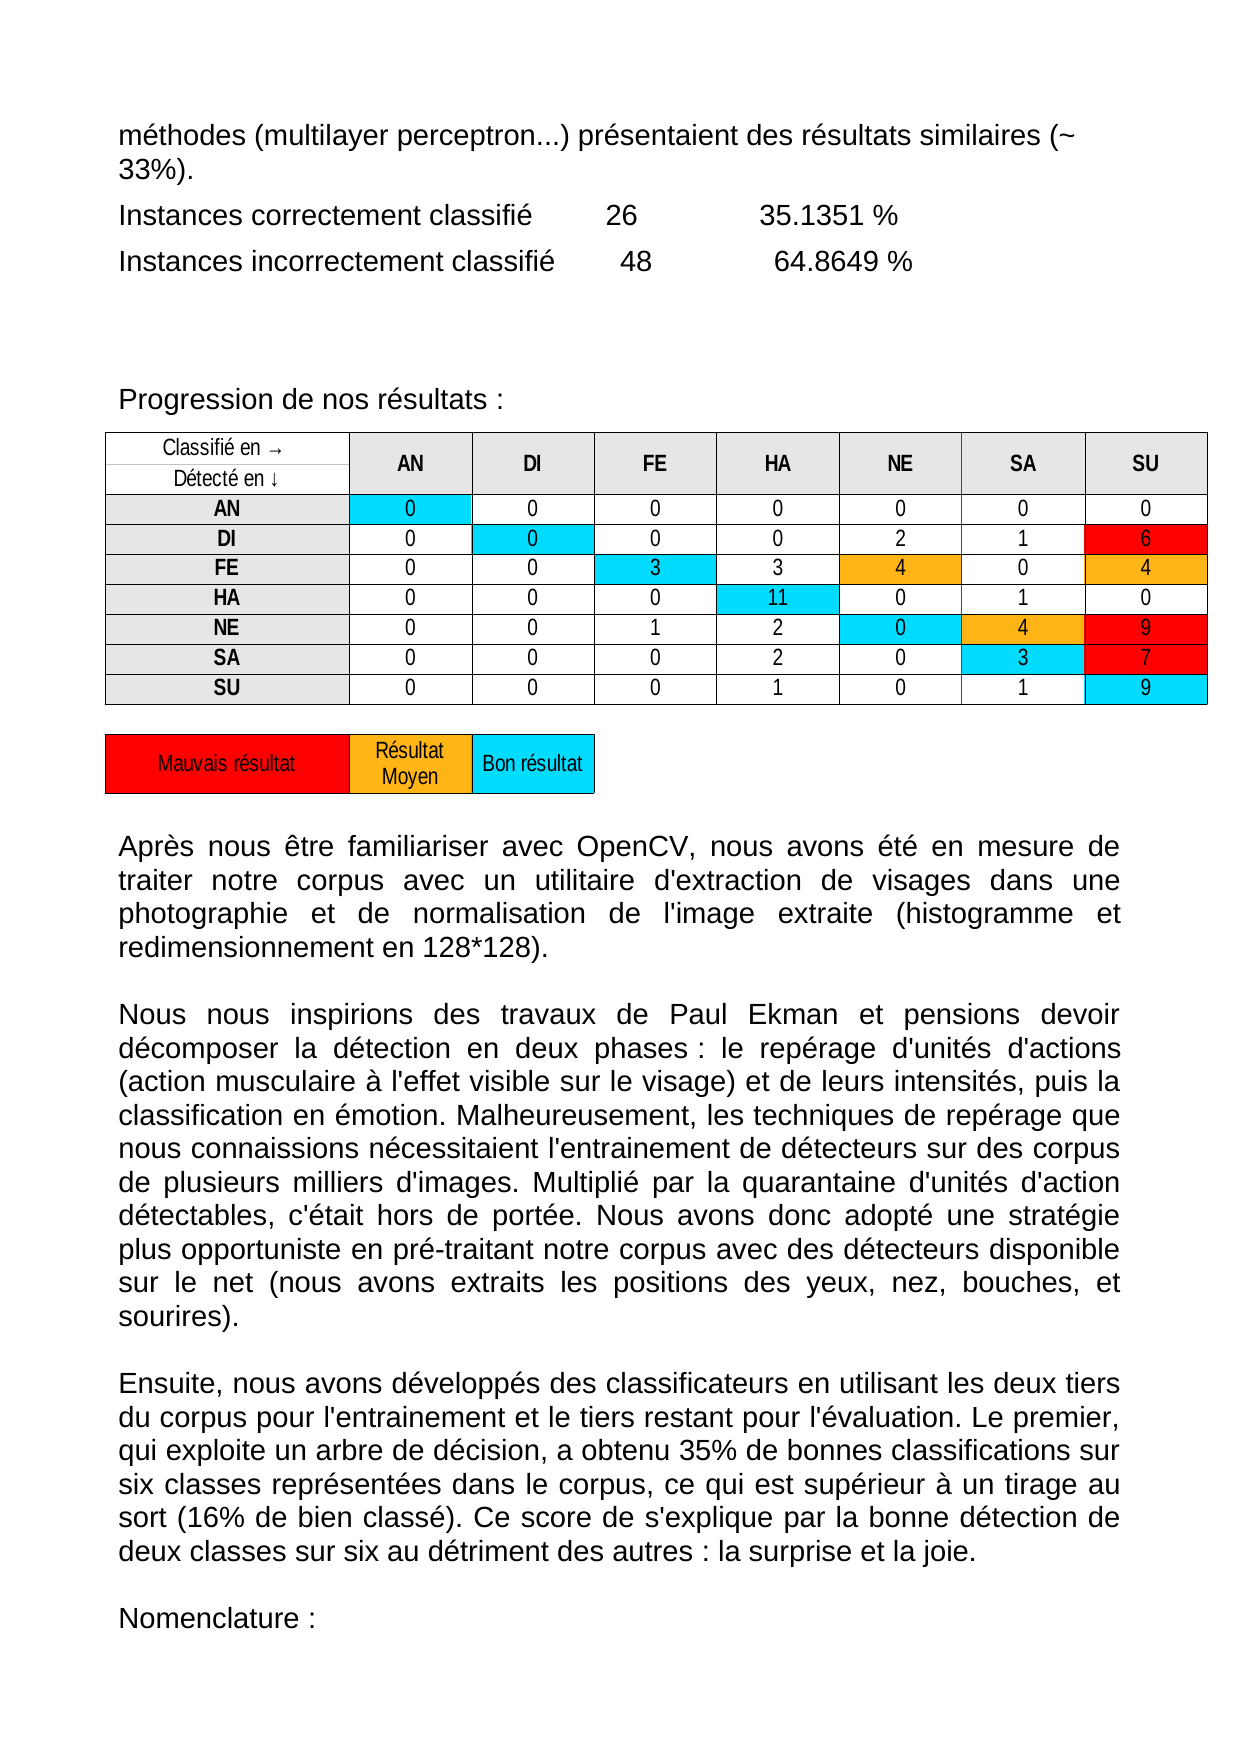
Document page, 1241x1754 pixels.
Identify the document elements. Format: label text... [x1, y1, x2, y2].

text Progression de nos résultats : [118, 382, 1122, 415]
text Instances incorrectement classifié 48 64.8649 % [118, 244, 1122, 277]
text méthodes (multilayer perceptron...) présentaient des résultats similaires (~ 33%). [118, 118, 1122, 185]
text Instances correctement classifié 26 35.1351 % [118, 198, 1122, 231]
text Après nous être familiariser avec OpenCV, nous avons été en mesure de traiter notre corpus avec un utilitaire d'extraction de visages dans une photographie et de normalisation de l'image extraite (histogramme et redimensionnement en 128*128). [118, 829, 1122, 963]
text Nomenclature : [118, 1601, 1122, 1634]
text Nous nous inspirions des travaux de Paul Ekman et pensions devoir décomposer la détection en deux phases : le repérage d'unités d'actions (action musculaire à l'effet visible sur le visage) et de leurs intensités, puis la classification en émotion. Malheureusement, les techniques de repérage que nous connaissions nécessitaient l'entrainement de détecteurs sur des corpus de plusieurs milliers d'images. Multiplié par la quarantaine d'unités d'action détectables, c'était hors de portée. Nous avons donc adopté une stratégie plus opportuniste en pré-traitant notre corpus avec des détecteurs disponible sur le net (nous avons extraits les positions des yeux, nez, bouches, et sourires). [118, 997, 1122, 1332]
text Ensuite, nous avons développés des classificateurs en utilisant les deux tiers du corpus pour l'entrainement et le tiers restant pour l'évaluation. Le premier, qui exploite un arbre de décision, a obtenu 35% de bonnes classifications sur six classes représentées dans le corpus, ce qui est supérieur à un tirage au sort (16% de bien classé). Ce score de s'explique par la bonne détection de deux classes sur six au détriment des autres : la surprise et la joie. [118, 1366, 1122, 1567]
